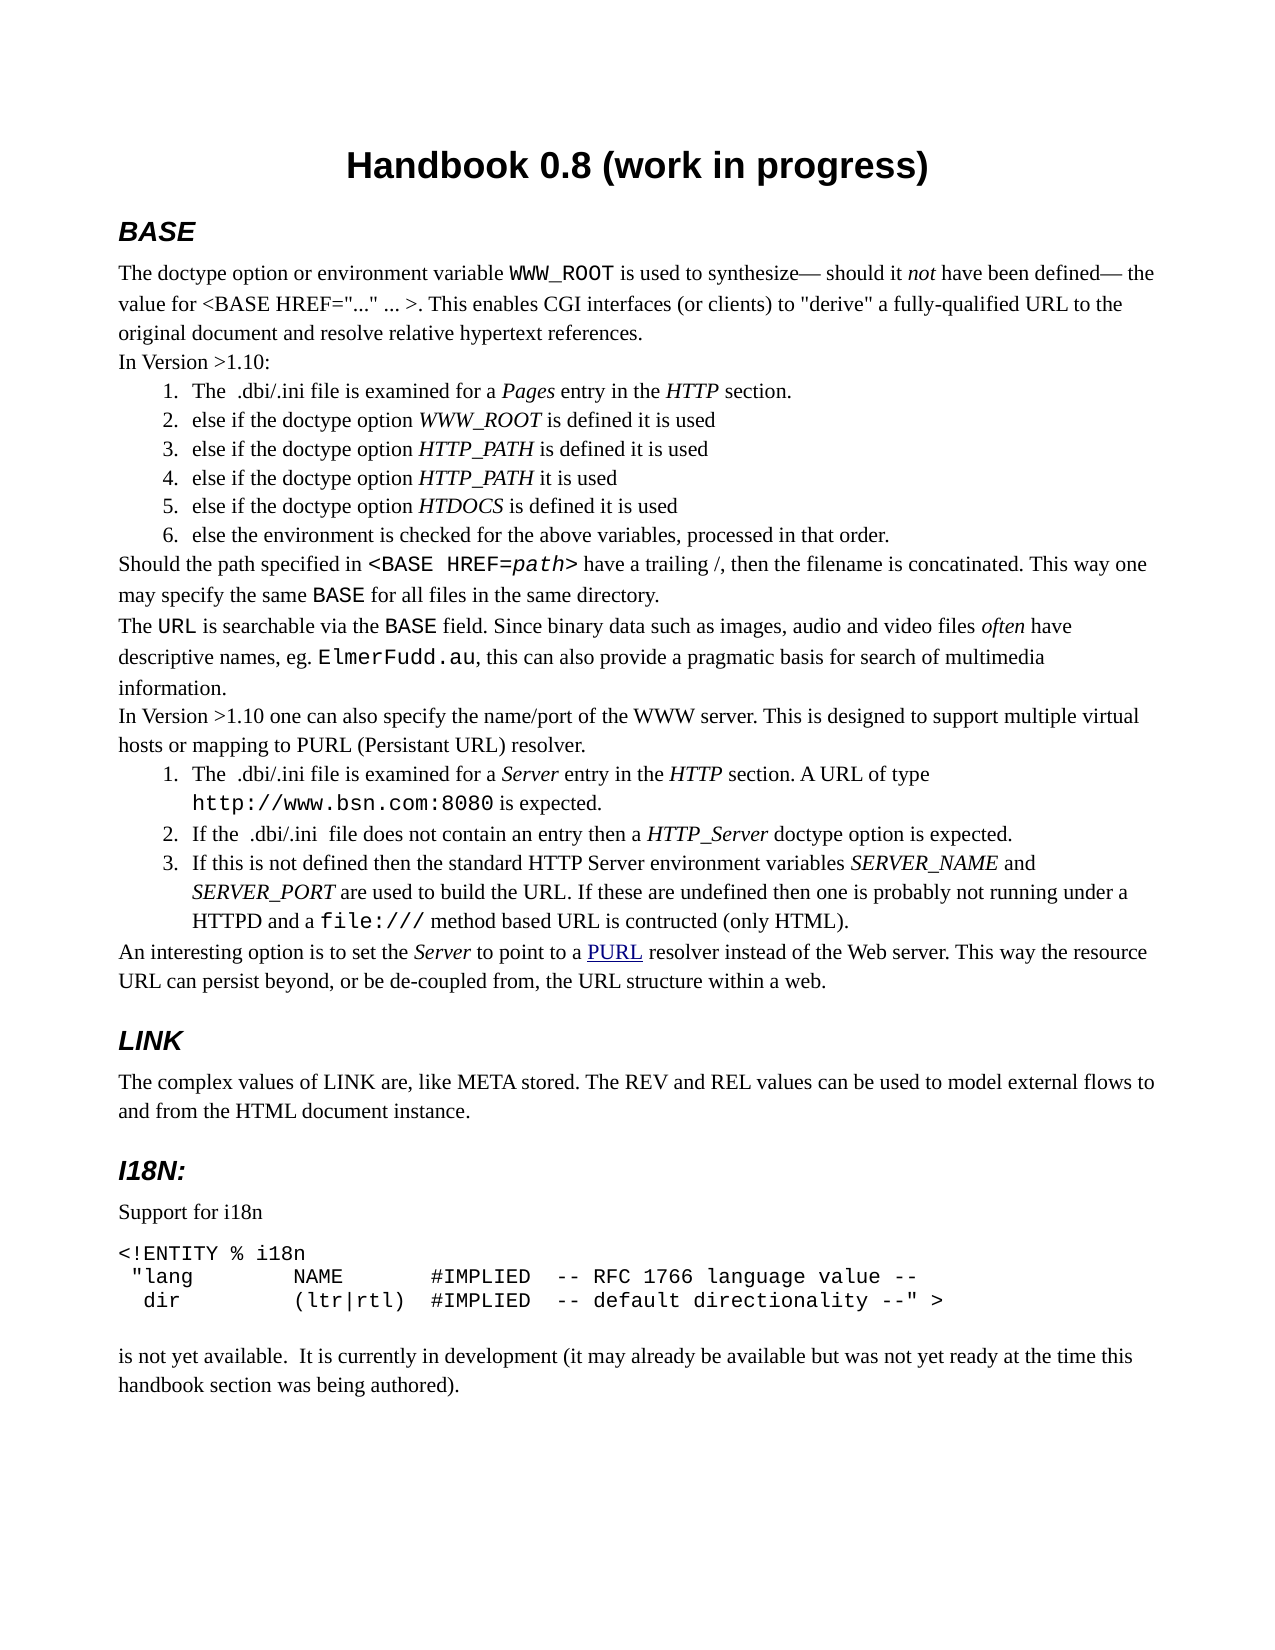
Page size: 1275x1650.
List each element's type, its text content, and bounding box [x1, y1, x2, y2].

text <!ENTITY % i18n [118, 1243, 1157, 1266]
text Support for i18n [118, 1199, 1157, 1224]
text In Version >1.10: [118, 349, 1157, 374]
list If this is not defined then the standard HTTP Server environment variables SERVER_NAME and SERVER_PORT are used to build the URL. If these are undefined then one is probably not running under a HTTPD and a file:/// method based URL is contructed (only HTML). [162, 850, 1157, 935]
list else if the doctype option WWW_ROOT is defined it is used [162, 407, 1157, 432]
text In Version >1.10 one can also specify the name/port of the WWW server. This is designed to support multiple virtual hosts or mapping to PURL (Persistant URL) resolver. [118, 703, 1157, 758]
text Should the path specified in <BASE HREF=path> have a trailing /, then the filename is concatinated. This way one may specify the same BASE for all files in the same directory. [118, 551, 1157, 609]
subtitle LINK [118, 1024, 1157, 1056]
text is not yet available. It is currently in development (it may already be available but was not yet ready at the time this handbook section was being authored). [118, 1343, 1157, 1397]
list else if the doctype option HTDOCS is defined it is used [162, 493, 1157, 519]
list else if the doctype option HTTP_PATH is defined it is used [162, 436, 1157, 461]
list else if the doctype option HTTP_PATH it is used [162, 464, 1157, 490]
text The URL is searchable via the BASE field. Since binary data such as images, audio and video files often have descriptive names, eg. ElmerFudd.au, this can also provide a pragmatic basis for search of multimedia information. [118, 613, 1157, 700]
text "lang NAME #IMPLIED -- RFC 1766 language value -- [118, 1266, 1157, 1290]
list else the environment is checked for the above variables, processed in that order. [162, 522, 1157, 548]
subtitle I18N: [118, 1154, 1157, 1186]
text The doctype option or environment variable WWW_ROOT is used to synthesize— should it not have been defined— the value for <BASE HREF="..." ... >. This enables CGI interfaces (or clients) to "derive" a fully-qualified URL to the original document and resolve relative hypertext references. [118, 260, 1157, 345]
list If the .dbi/.ini file does not contain an entry then a HTTP_Server doctype option is expected. [162, 821, 1157, 847]
subtitle BASE [118, 216, 1157, 248]
list The .dbi/.ini file is examined for a Server entry in the HTTP section. A URL of type http://www.bsn.com:8080 is expected. [162, 761, 1157, 817]
list The .dbi/.ini file is examined for a Pages entry in the HTTP section. [162, 378, 1157, 403]
text An interesting option is to set the Server to point to a PURL resolver instead of the Web server. This way the resource URL can persist beyond, or be de-coupled from, the URL structure within a web. [118, 939, 1157, 993]
text dir (ltr|rtl) #IMPLIED -- default directionality --" > [118, 1290, 1157, 1314]
text The complex values of LINK are, like META stored. The REV and REL values can be used to model external flows to and from the HTML document instance. [118, 1069, 1157, 1123]
